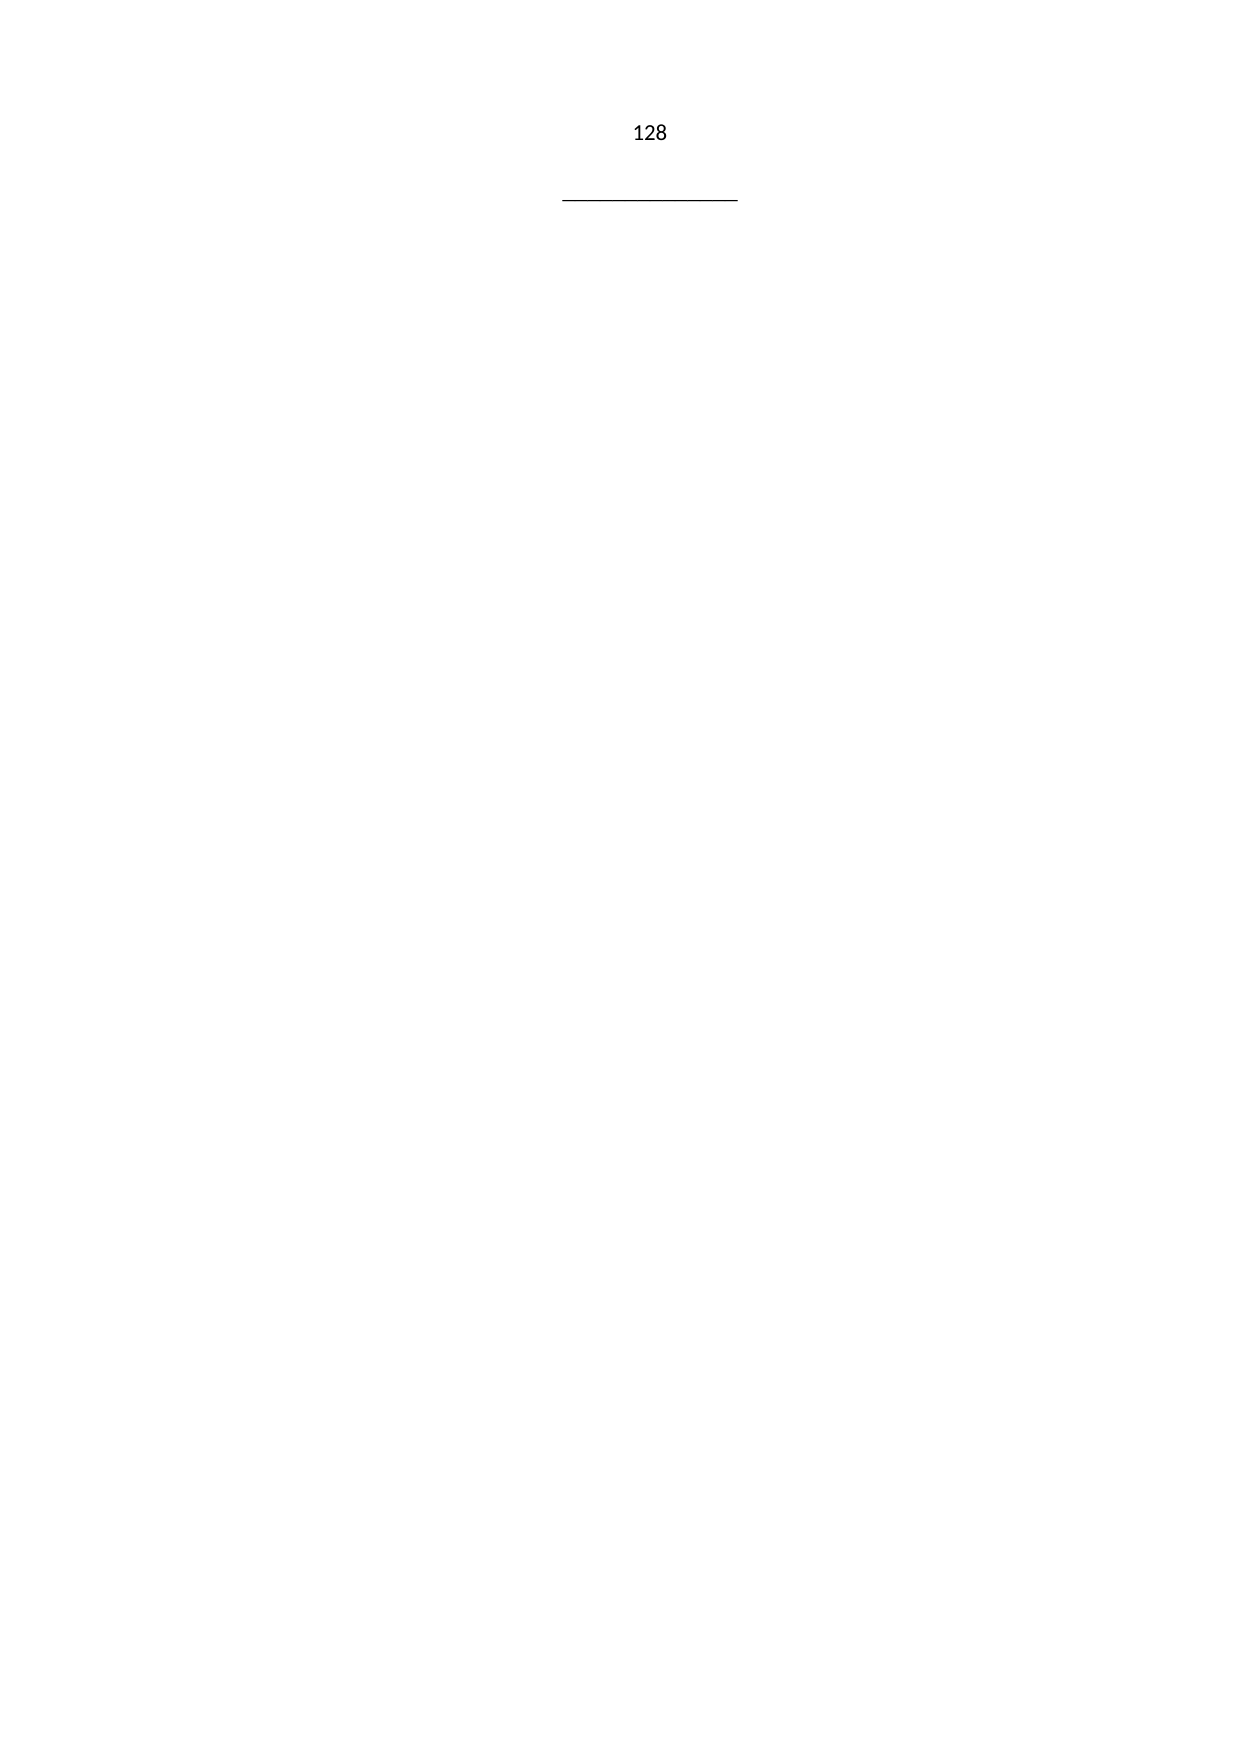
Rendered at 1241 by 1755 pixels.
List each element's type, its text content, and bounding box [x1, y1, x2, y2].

text ______________ [177, 175, 1122, 204]
